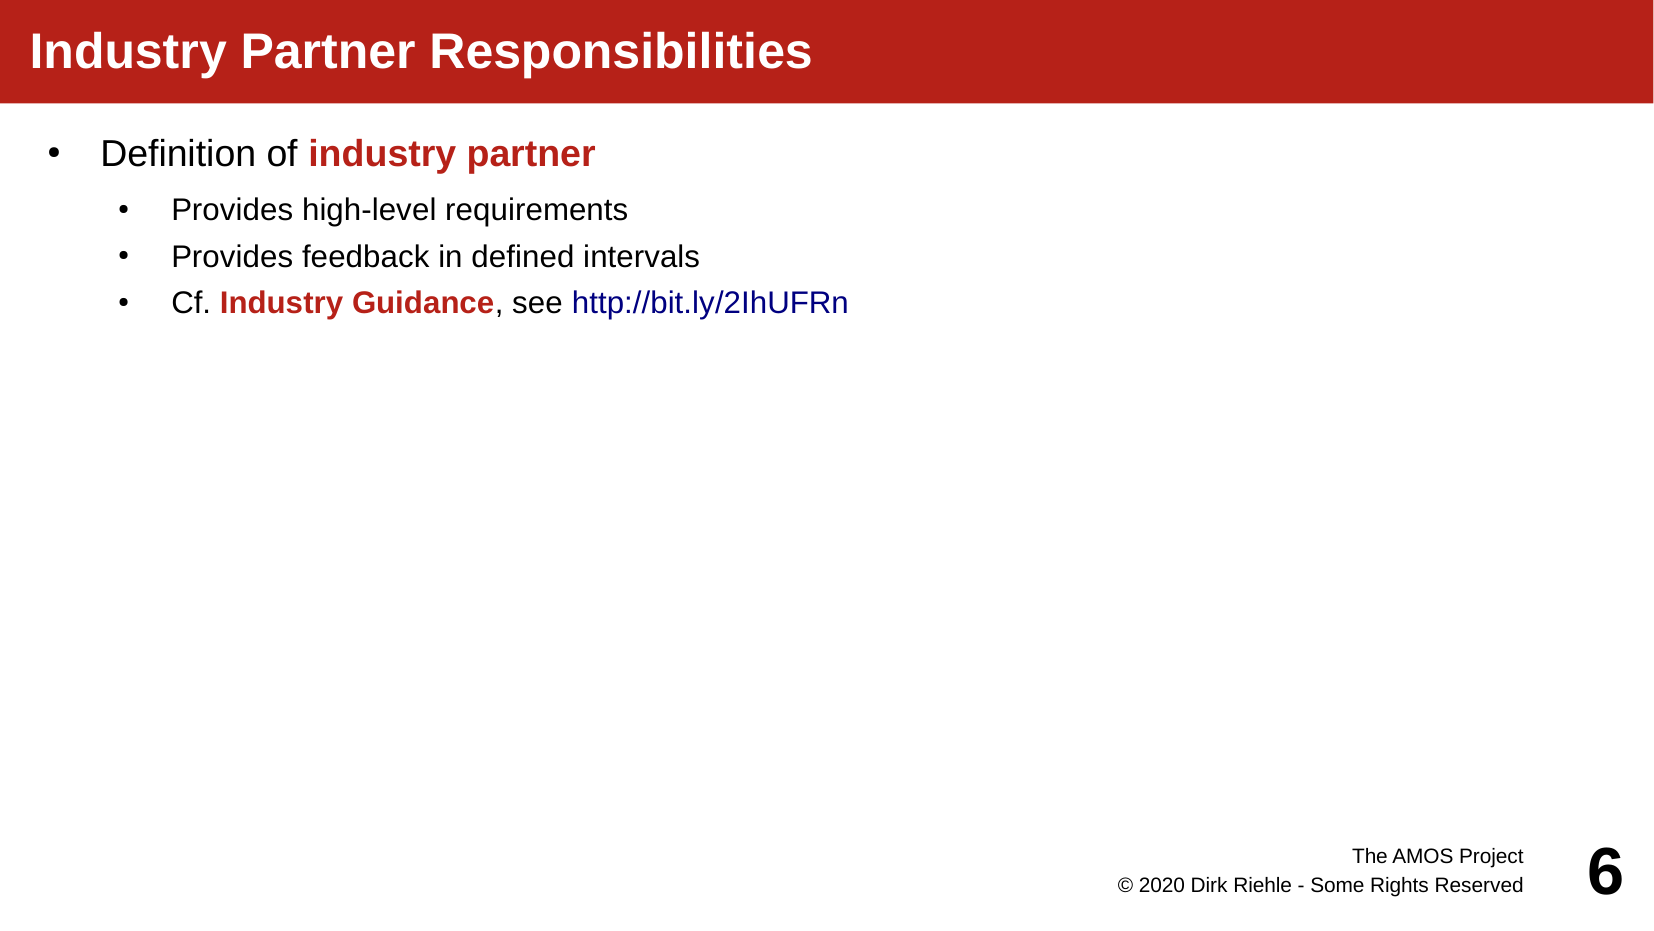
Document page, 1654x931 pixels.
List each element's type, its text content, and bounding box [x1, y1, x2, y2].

title Industry Partner Responsibilities [0, 0, 1654, 104]
list Definition of industry partner Provides high-level requirements Provides feedback in defined intervals Cf. Industry Guidance, see http://bit.ly/2IhUFRn [29, 132, 1625, 798]
